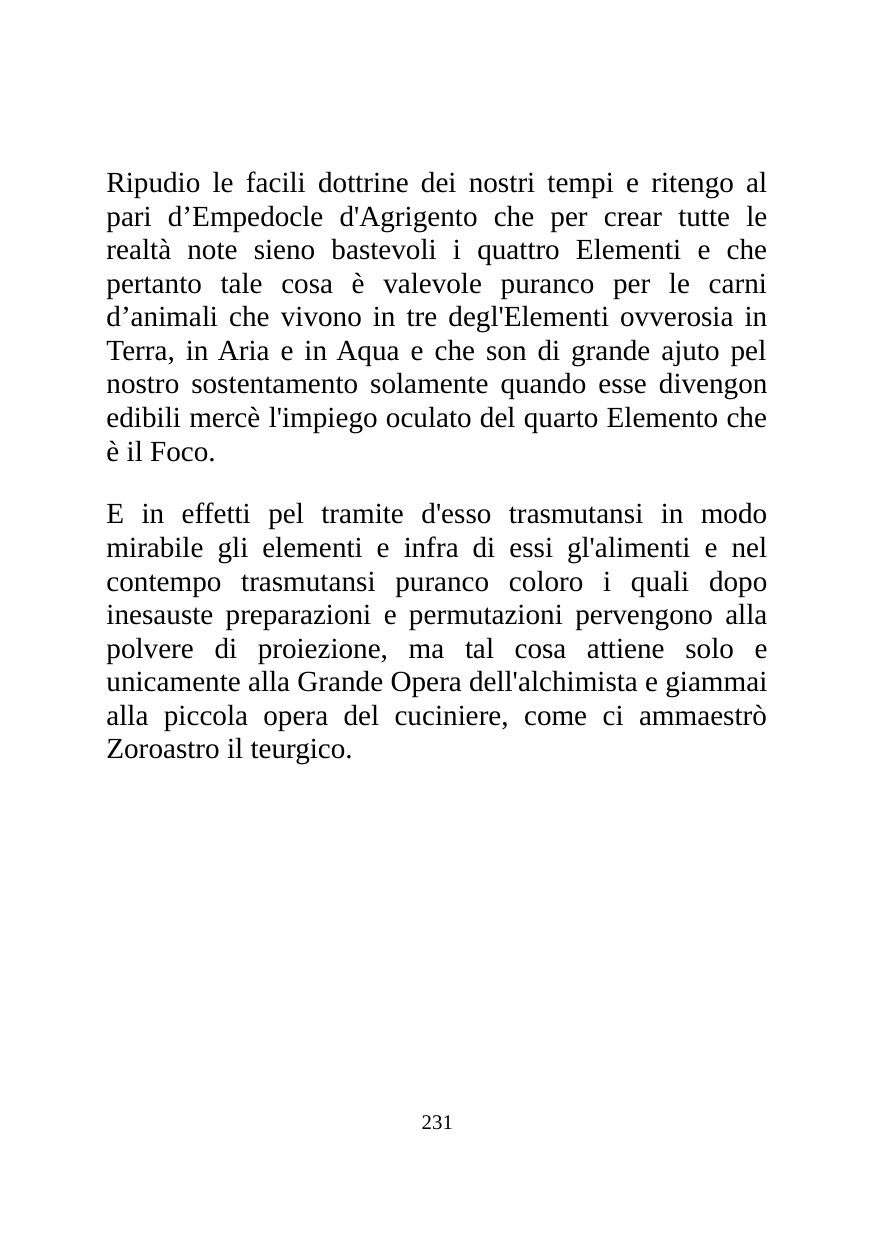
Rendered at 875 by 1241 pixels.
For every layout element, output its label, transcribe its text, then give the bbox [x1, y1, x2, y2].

text Ripudio le facili dottrine dei nostri tempi e ritengo al pari d’Empedocle d'Agrigento che per crear tutte le realtà note sieno bastevoli i quattro Elementi e che pertanto tale cosa è valevole puranco per le carni d’animali che vivono in tre degl'Elementi ovverosia in Terra, in Aria e in Aqua e che son di grande ajuto pel nostro sostentamento solamente quando esse divengon edibili mercè l'impiego oculato del quarto Elemento che è il Foco. [106, 165, 768, 467]
text E in effetti pel tramite d'esso trasmutansi in modo mirabile gli elementi e infra di essi gl'alimenti e nel contempo trasmutansi puranco coloro i quali dopo inesauste preparazioni e permutazioni pervengono alla polvere di proiezione, ma tal cosa attiene solo e unicamente alla Grande Opera dell'alchimista e giammai alla piccola opera del cuciniere, come ci ammaestrò Zoroastro il teurgico. [106, 497, 768, 765]
